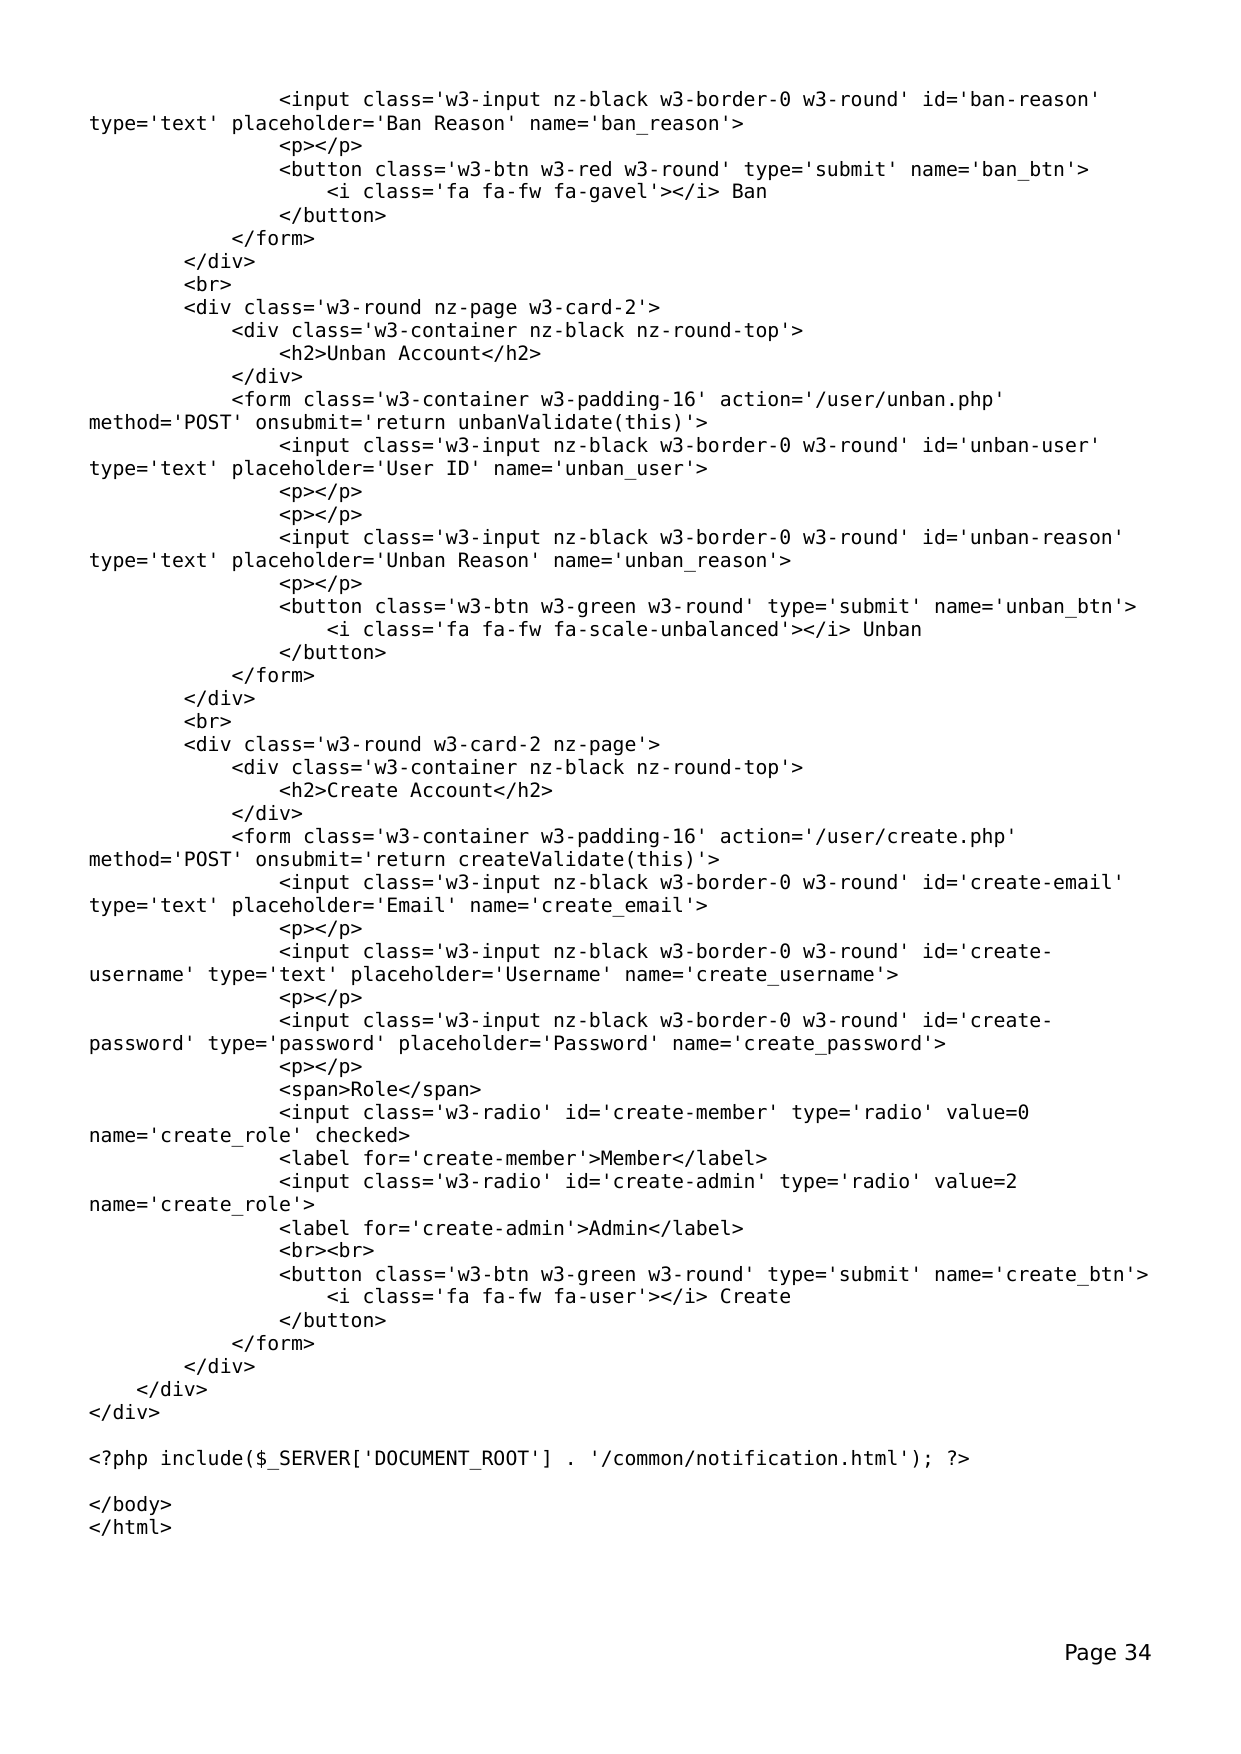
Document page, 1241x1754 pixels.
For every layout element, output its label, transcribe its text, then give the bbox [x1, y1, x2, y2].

text </div> [88, 802, 1152, 825]
text <p></p> [88, 917, 1152, 940]
text <?php include($_SERVER['DOCUMENT_ROOT'] . '/common/notification.html'); ?> [88, 1447, 1152, 1470]
text <br> [88, 273, 1152, 296]
text <p></p> [88, 503, 1152, 526]
text </div> [88, 1401, 1152, 1424]
text </button> [88, 204, 1152, 227]
text <div class='w3-round nz-page w3-card-2'> [88, 296, 1152, 319]
text <p></p> [88, 1055, 1152, 1078]
text </body> [88, 1493, 1152, 1516]
text </form> [88, 1332, 1152, 1355]
text </html> [88, 1516, 1152, 1539]
text </form> [88, 227, 1152, 250]
text </button> [88, 1309, 1152, 1332]
text <input class='w3-input nz-black w3-border-0 w3-round' id='ban-reason' type='text' placeholder='Ban Reason' name='ban_reason'> [88, 88, 1152, 134]
text <form class='w3-container w3-padding-16' action='/user/create.php' method='POST' onsubmit='return createValidate(this)'> [88, 825, 1152, 871]
text <button class='w3-btn w3-green w3-round' type='submit' name='unban_btn'> [88, 595, 1152, 618]
text <p></p> [88, 480, 1152, 503]
text <input class='w3-radio' id='create-member' type='radio' value=0 name='create_role' checked> [88, 1101, 1152, 1147]
text <h2>Unban Account</h2> [88, 342, 1152, 365]
text <i class='fa fa-fw fa-gavel'></i> Ban [88, 181, 1152, 204]
text <h2>Create Account</h2> [88, 779, 1152, 802]
text <i class='fa fa-fw fa-scale-unbalanced'></i> Unban [88, 618, 1152, 641]
text <div class='w3-container nz-black nz-round-top'> [88, 756, 1152, 779]
text <input class='w3-input nz-black w3-border-0 w3-round' id='create-username' type='text' placeholder='Username' name='create_username'> [88, 940, 1152, 986]
text <p></p> [88, 572, 1152, 595]
text <br> [88, 710, 1152, 733]
text <input class='w3-input nz-black w3-border-0 w3-round' id='unban-user' type='text' placeholder='User ID' name='unban_user'> [88, 434, 1152, 480]
text <i class='fa fa-fw fa-user'></i> Create [88, 1286, 1152, 1309]
text <span>Role</span> [88, 1078, 1152, 1101]
text <button class='w3-btn w3-green w3-round' type='submit' name='create_btn'> [88, 1263, 1152, 1286]
text </div> [88, 250, 1152, 273]
text <input class='w3-input nz-black w3-border-0 w3-round' id='unban-reason' type='text' placeholder='Unban Reason' name='unban_reason'> [88, 526, 1152, 572]
text </button> [88, 641, 1152, 664]
text <label for='create-admin'>Admin</label> [88, 1217, 1152, 1239]
text <input class='w3-input nz-black w3-border-0 w3-round' id='create-password' type='password' placeholder='Password' name='create_password'> [88, 1009, 1152, 1055]
text <div class='w3-container nz-black nz-round-top'> [88, 319, 1152, 342]
text </div> [88, 687, 1152, 710]
text <input class='w3-radio' id='create-admin' type='radio' value=2 name='create_role'> [88, 1171, 1152, 1217]
text <p></p> [88, 986, 1152, 1009]
text <p></p> [88, 134, 1152, 158]
text <input class='w3-input nz-black w3-border-0 w3-round' id='create-email' type='text' placeholder='Email' name='create_email'> [88, 871, 1152, 917]
text </div> [88, 1378, 1152, 1401]
text <br><br> [88, 1239, 1152, 1263]
text </form> [88, 664, 1152, 687]
text <button class='w3-btn w3-red w3-round' type='submit' name='ban_btn'> [88, 158, 1152, 181]
text </div> [88, 365, 1152, 388]
text <label for='create-member'>Member</label> [88, 1147, 1152, 1171]
text </div> [88, 1355, 1152, 1378]
text <form class='w3-container w3-padding-16' action='/user/unban.php' method='POST' onsubmit='return unbanValidate(this)'> [88, 388, 1152, 434]
text <div class='w3-round w3-card-2 nz-page'> [88, 733, 1152, 756]
